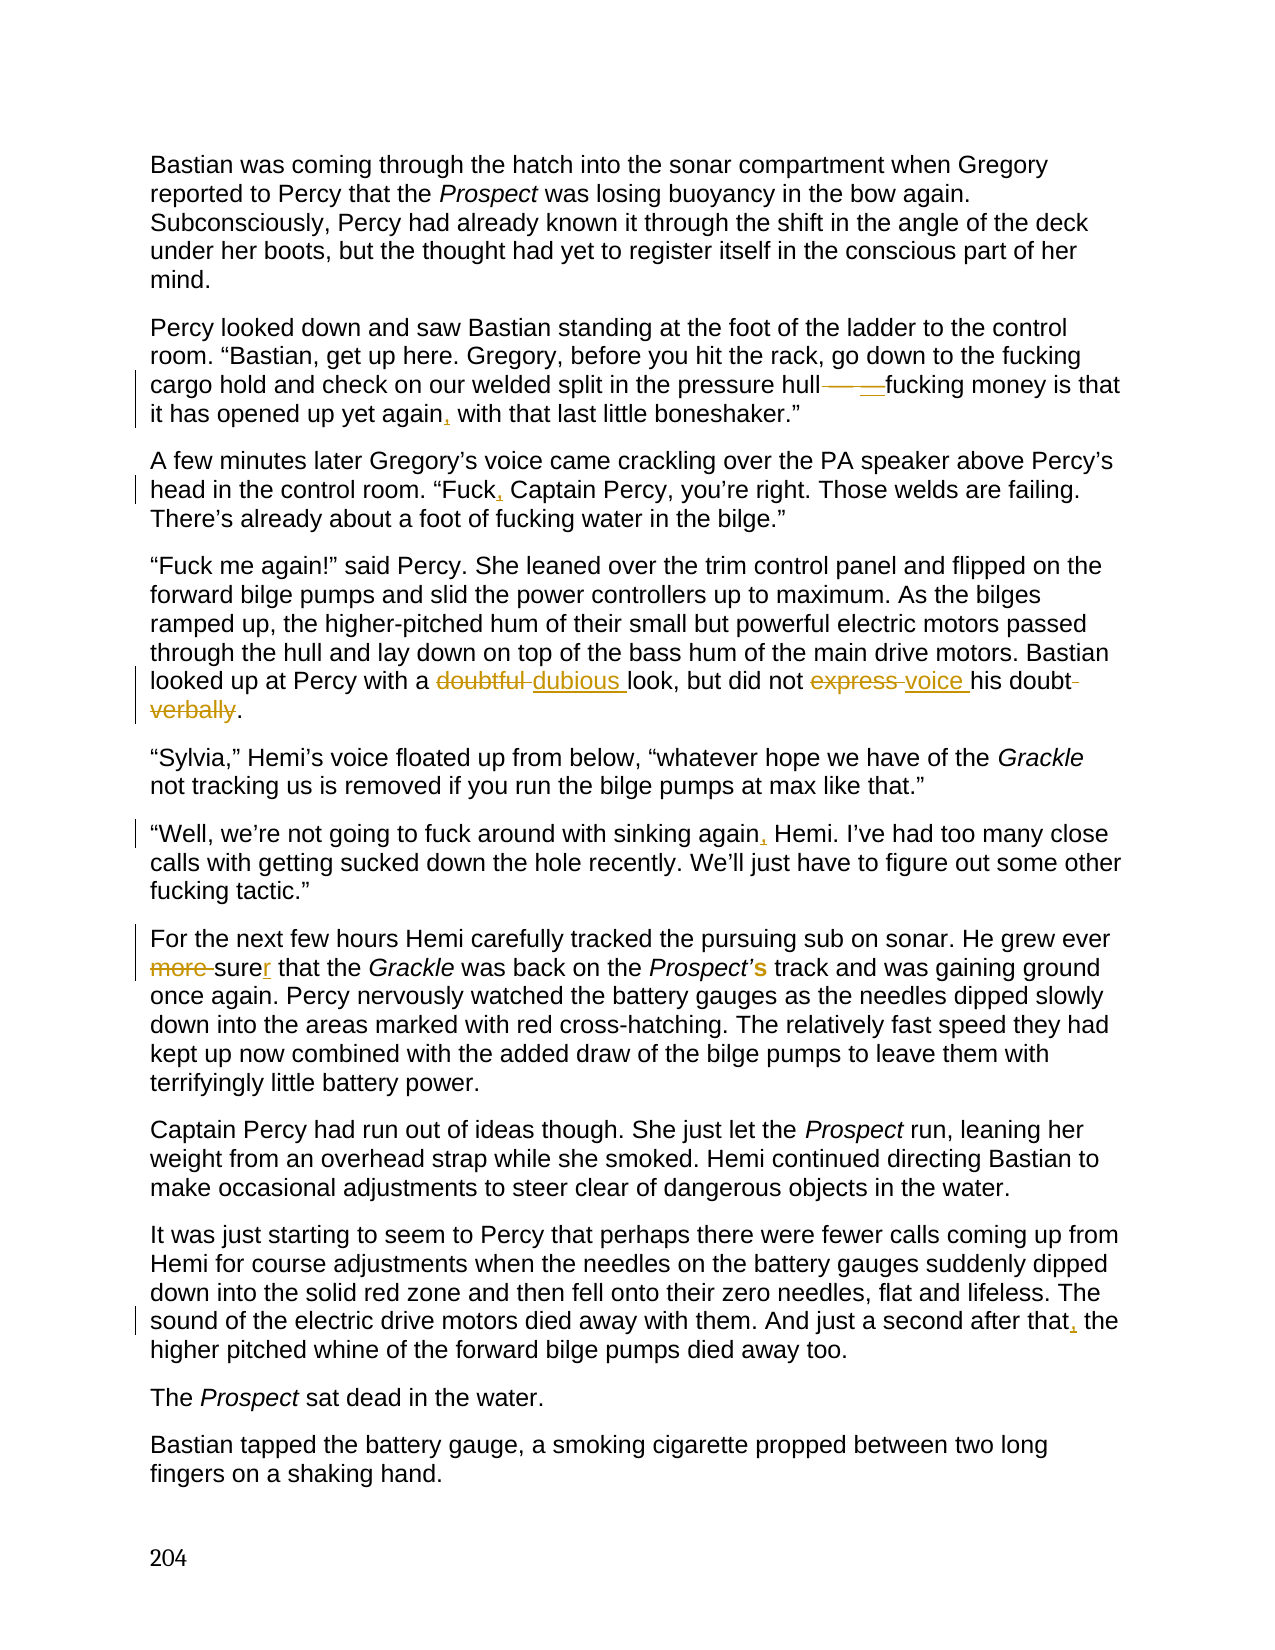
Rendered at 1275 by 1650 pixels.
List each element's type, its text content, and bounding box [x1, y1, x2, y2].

text Captain Percy had run out of ideas though. She just let the Prospect run, leaning her weight from an overhead strap while she smoked. Hemi continued directing Bastian to make occasional adjustments to steer clear of dangerous objects in the water. [150, 1115, 1125, 1201]
text “Fuck me again!” said Percy. She leaned over the trim control panel and flipped on the forward bilge pumps and slid the power controllers up to maximum. As the bilges ramped up, the higher-pitched hum of their small but powerful electric motors passed through the hull and lay down on top of the bass hum of the main drive motors. Bastian looked up at Percy with a dubious look, but did not voice his doubt. [150, 551, 1125, 724]
text A few minutes later Gregory’s voice came crackling over the PA speaker above Percy’s head in the control room. “Fuck, Captain Percy, you’re right. Those welds are failing. There’s already about a foot of fucking water in the bilge.” [150, 446, 1125, 532]
text “Sylvia,” Hemi’s voice floated up from below, “whatever hope we have of the Grackle not tracking us is removed if you run the bilge pumps at max like that.” [150, 742, 1125, 800]
text The Prospect sat dead in the water. [150, 1382, 1125, 1411]
text Percy looked down and saw Bastian standing at the foot of the ladder to the control room. “Bastian, get up here. Gregory, before you hit the rack, go down to the fucking cargo hold and check on our welded split in the pressure hull—fucking money is that it has opened up yet again, with that last little boneshaker.” [150, 312, 1125, 427]
text It was just starting to seem to Percy that perhaps there were fewer calls coming up from Hemi for course adjustments when the needles on the battery gauges suddenly dipped down into the solid red zone and then fell onto their zero needles, flat and lifeless. The sound of the electric drive motors died away with them. And just a second after that, the higher pitched whine of the forward bilge pumps died away too. [150, 1220, 1125, 1364]
text Bastian tapped the battery gauge, a smoking cigarette propped between two long fingers on a shaking hand. [150, 1430, 1125, 1487]
text Bastian was coming through the hatch into the sonar compartment when Gregory reported to Percy that the Prospect was losing buoyancy in the bow again. Subconsciously, Percy had already known it through the shift in the angle of the deck under her boots, but the thought had yet to register itself in the conscious part of her mind. [150, 150, 1125, 294]
text For the next few hours Hemi carefully tracked the pursuing sub on sonar. He grew ever surer that the Grackle was back on the Prospect’s track and was gaining ground once again. Percy nervously watched the battery gauges as the needles dipped slowly down into the areas marked with red cross-hatching. The relatively fast speed they had kept up now combined with the added draw of the bilge pumps to leave them with terrifyingly little battery power. [150, 924, 1125, 1096]
text “Well, we’re not going to fuck around with sinking again, Hemi. I’ve had too many close calls with getting sucked down the hole recently. We’ll just have to figure out some other fucking tactic.” [150, 819, 1125, 905]
